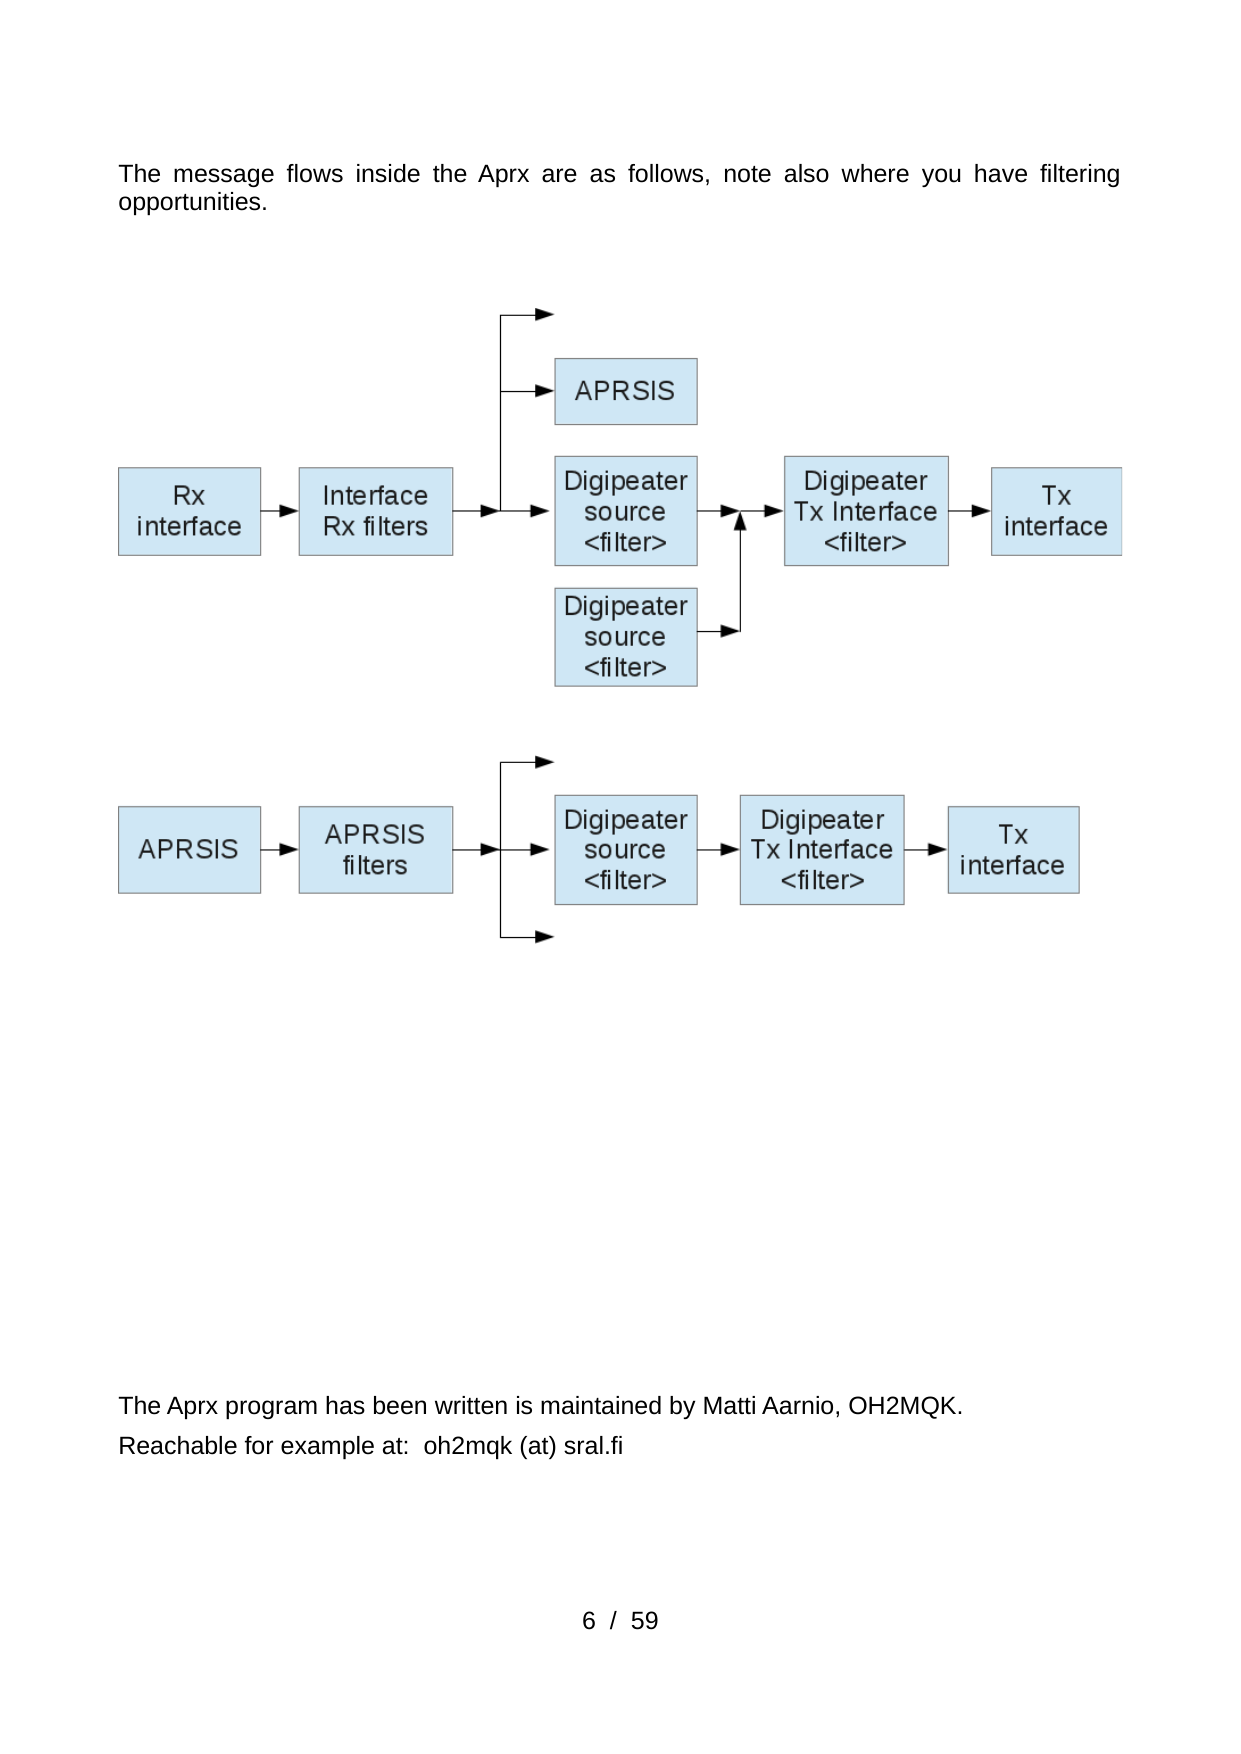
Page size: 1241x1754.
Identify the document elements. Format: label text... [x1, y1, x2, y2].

picture [118, 308, 1123, 945]
text The Aprx program has been written is maintained by Matti Aarnio, OH2MQK. [118, 1391, 1122, 1419]
text The message flows inside the Aprx are as follows, note also where you have filtering opportunities. [118, 159, 1122, 216]
text Reachable for example at: oh2mqk (at) sral.fi [118, 1431, 1122, 1460]
